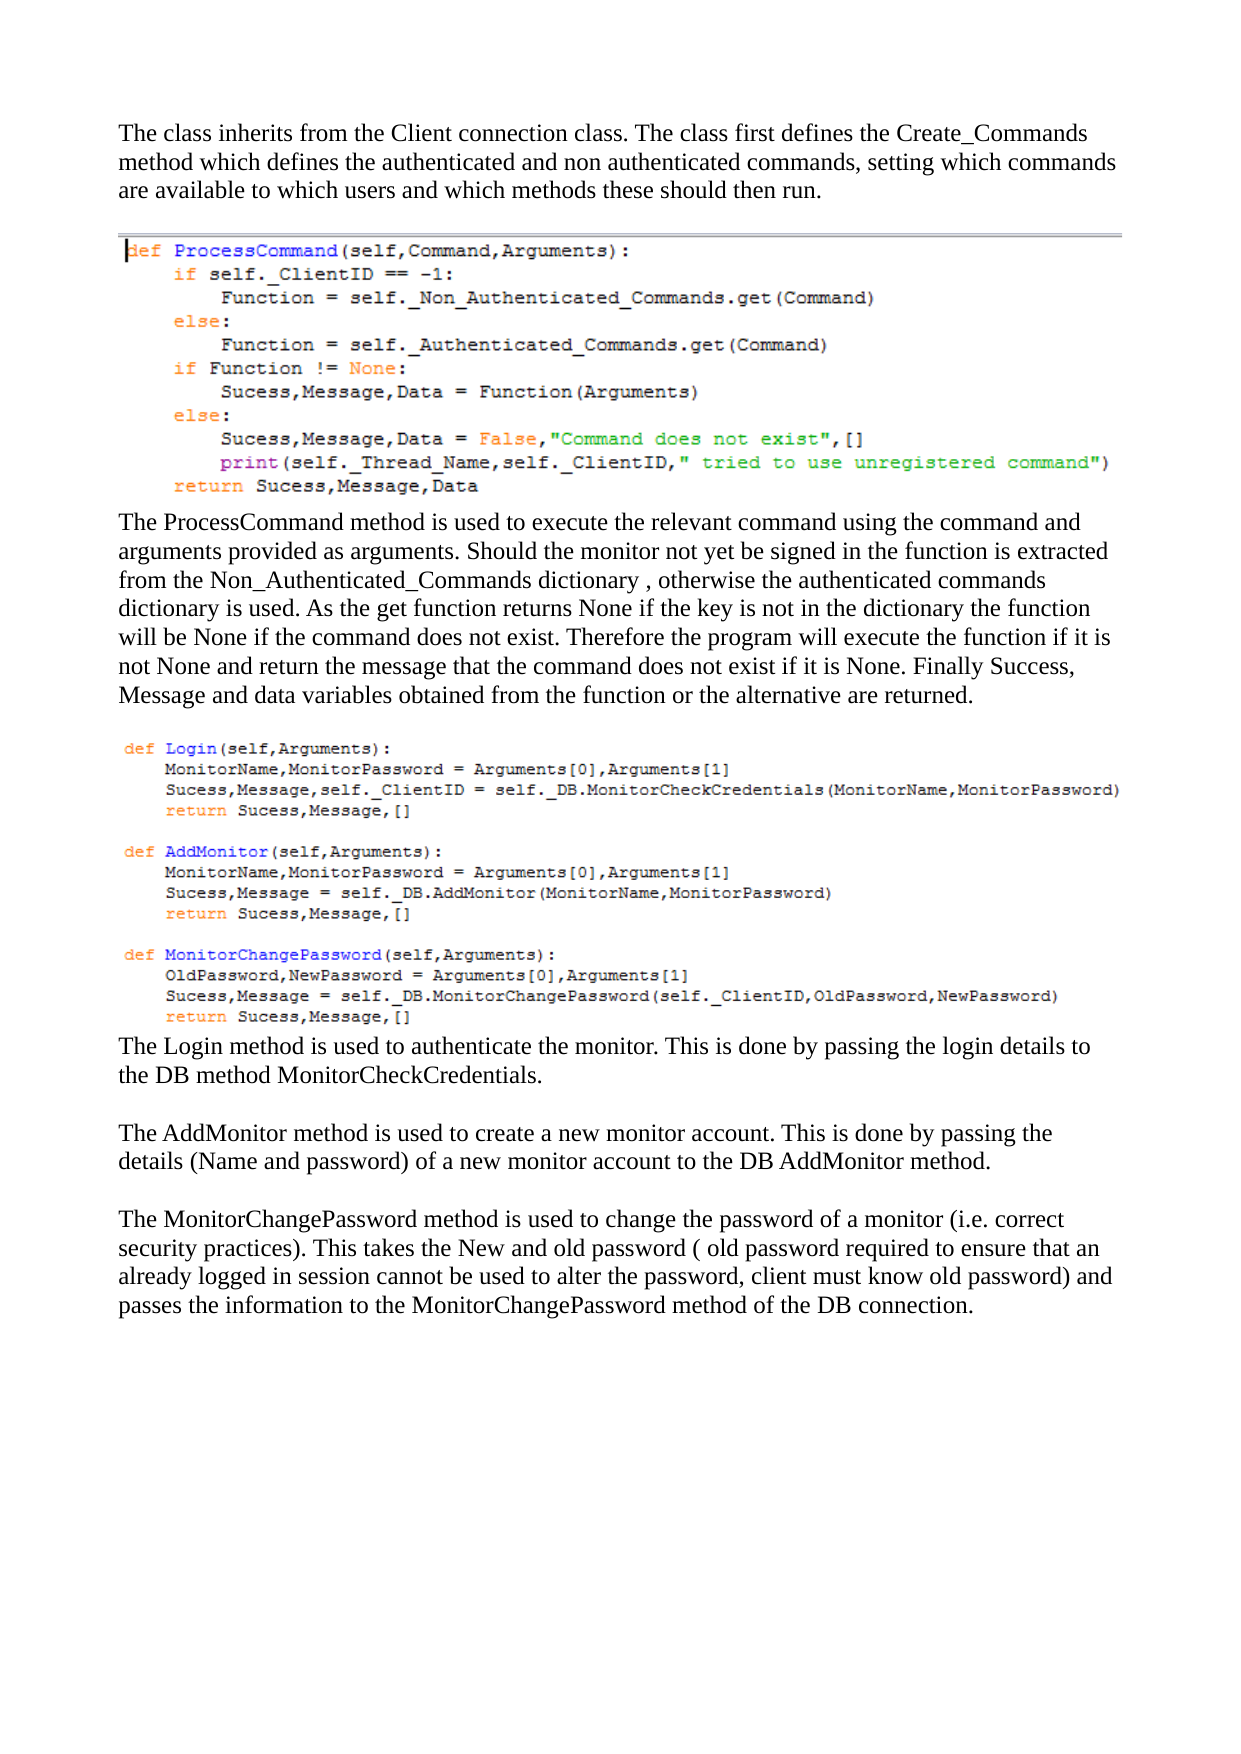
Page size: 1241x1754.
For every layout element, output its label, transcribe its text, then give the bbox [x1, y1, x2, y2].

text The MonitorChangePassword method is used to change the password of a monitor (i.e. correct security practices). This takes the New and old password ( old password required to ensure that an already logged in session cannot be used to alter the password, client must know old password) and passes the information to the MonitorChangePassword method of the DB connection. [118, 1204, 1122, 1319]
picture [118, 233, 1123, 508]
text The class inherits from the Client connection class. The class first defines the Create_Commands method which defines the authenticated and non authenticated commands, setting which commands are available to which users and which methods these should then run. [118, 118, 1122, 204]
text The Login method is used to authenticate the monitor. This is done by passing the login details to the DB method MonitorCheckCredentials. [118, 1032, 1122, 1089]
text The ProcessCommand method is used to execute the relevant command using the command and arguments provided as arguments. Should the monitor not yet be signed in the function is extracted from the Non_Authenticated_Commands dictionary , otherwise the authenticated commands dictionary is used. As the get function returns None if the key is not in the dictionary the function will be None if the command does not exist. Therefore the program will execute the function if it is not None and return the message that the command does not exist if it is None. Finally Success, Message and data variables obtained from the function or the alternative are returned. [118, 508, 1122, 708]
text The AddMonitor method is used to create a new monitor account. This is done by passing the details (Name and password) of a new monitor account to the DB AddMonitor method. [118, 1118, 1122, 1175]
picture [118, 737, 1123, 1032]
